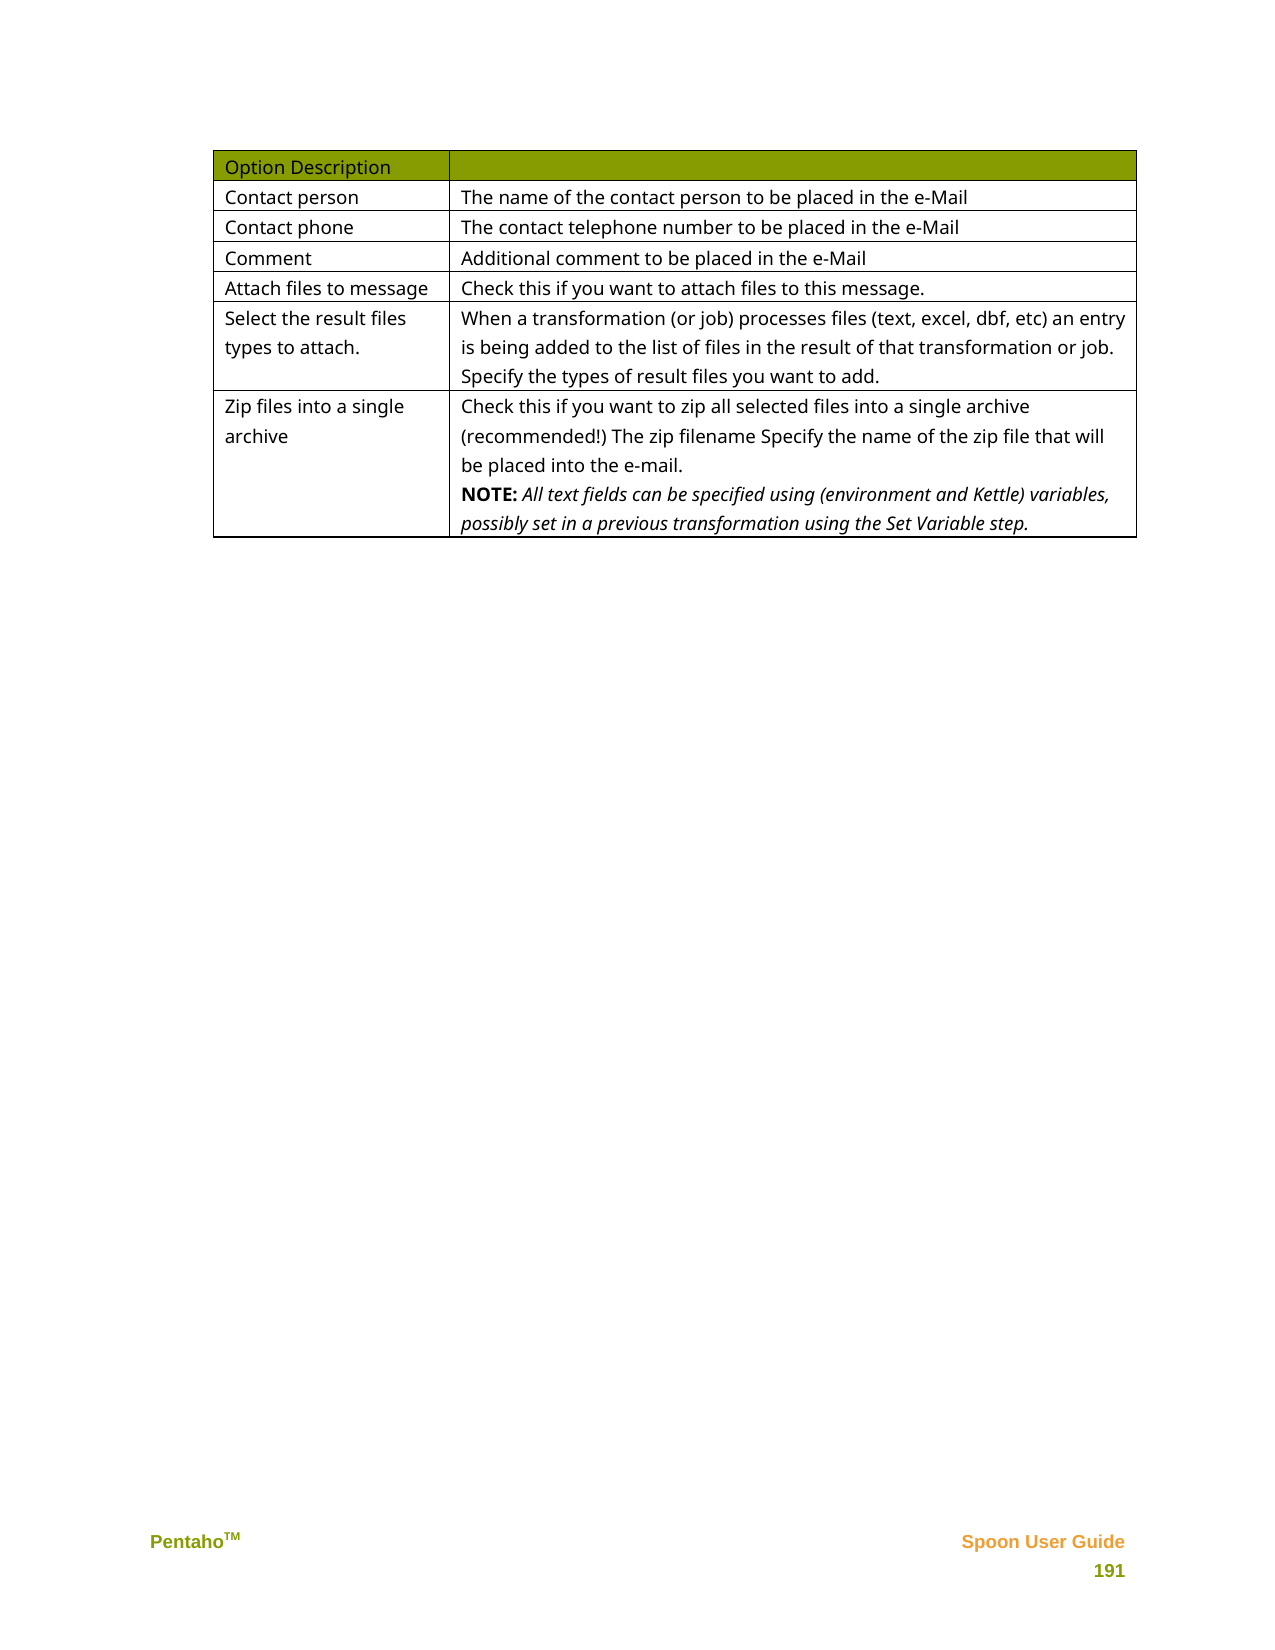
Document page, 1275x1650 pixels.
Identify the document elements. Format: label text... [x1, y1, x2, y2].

table_cell Comment [214, 242, 449, 271]
table_cell Select the result files types to attach. [214, 302, 449, 389]
table_cell Zip files into a single archive [214, 391, 449, 536]
table_cell Contact phone [214, 211, 449, 241]
table_cell Check this if you want to attach files to this message. [450, 272, 1136, 301]
table_cell Additional comment to be placed in the e-Mail [450, 242, 1136, 271]
table_cell When a transformation (or job) processes files (text, excel, dbf, etc) an entry is being added to the list of files in the result of that transformation or job. Specify the types of result files you want to add. [450, 302, 1136, 389]
table_cell The contact telephone number to be placed in the e-Mail [450, 211, 1136, 241]
table_cell The name of the contact person to be placed in the e-Mail [450, 181, 1136, 210]
table_cell Check this if you want to zip all selected files into a single archive (recommended!) The zip filename Specify the name of the zip file that will be placed into the e-mail. NOTE: All text fields can be specified using (environment and Kettle) variables, possibly set in a previous transformation using the Set Variable step. [450, 391, 1136, 536]
table_cell Attach files to message [214, 272, 449, 301]
table_header [450, 151, 1136, 180]
table_cell Contact person [214, 181, 449, 210]
table_header Option Description [214, 151, 449, 180]
